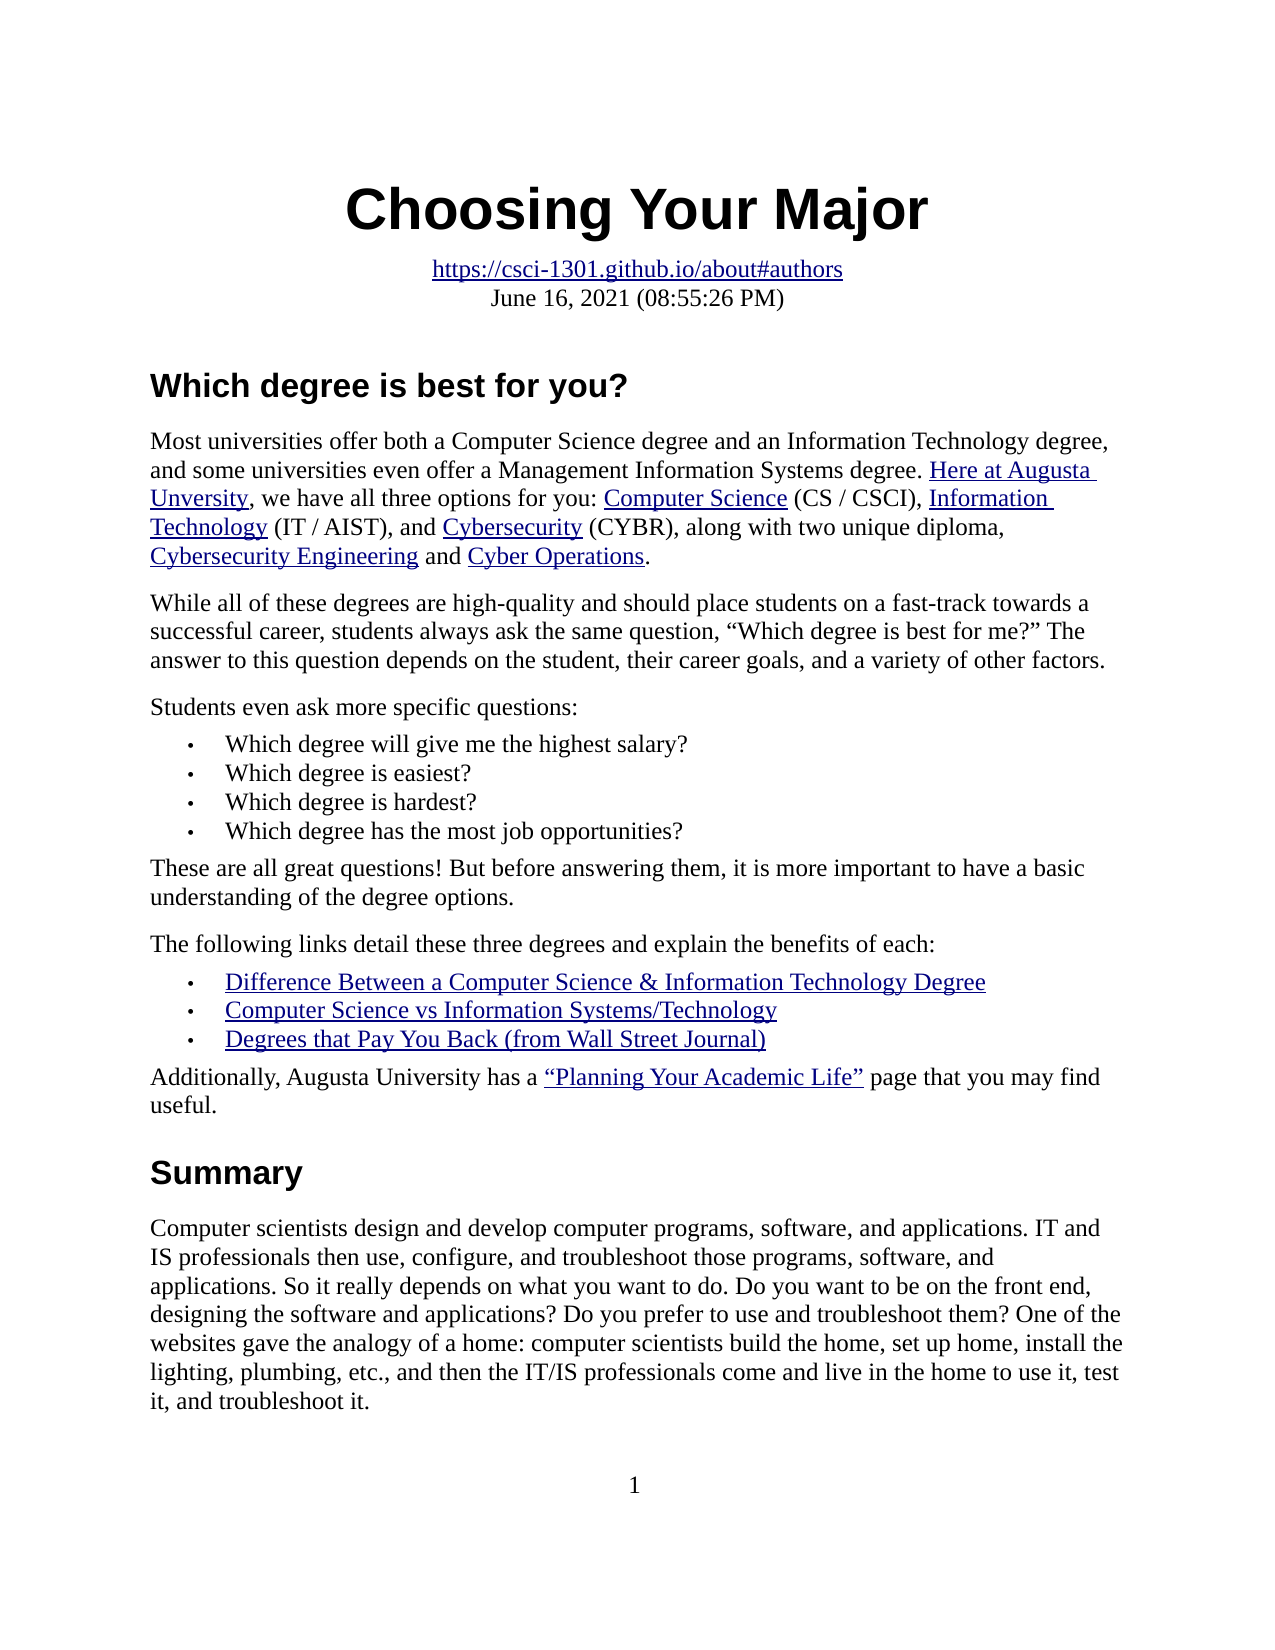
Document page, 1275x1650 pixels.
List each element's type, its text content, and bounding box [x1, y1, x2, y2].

list Computer Science vs Information Systems/Technology [187, 995, 1125, 1024]
subtitle Summary [150, 1153, 1125, 1192]
list Which degree is hardest? [187, 787, 1125, 816]
text The following links detail these three degrees and explain the benefits of each: [150, 929, 1125, 958]
text Students even ask more specific questions: [150, 692, 1125, 721]
title Choosing Your Major [150, 175, 1125, 242]
text Additionally, Augusta University has a “Planning Your Academic Life” page that you may find useful. [150, 1062, 1125, 1119]
text While all of these degrees are high-quality and should place students on a fast-track towards a successful career, students always ask the same question, “Which degree is best for me?” The answer to this question depends on the student, their career goals, and a variety of other factors. [150, 588, 1125, 674]
text These are all great questions! But before answering them, it is more important to have a basic understanding of the degree options. [150, 853, 1125, 911]
list Degrees that Pay You Back (from Wall Street Journal) [187, 1024, 1125, 1053]
text Most universities offer both a Computer Science degree and an Information Technology degree, and some universities even offer a Management Information Systems degree. Here at Augusta Unversity, we have all three options for you: Computer Science (CS / CSCI), Information Technology (IT / AIST), and Cybersecurity (CYBR), along with two unique diploma, Cybersecurity Engineering and Cyber Operations. [150, 426, 1125, 570]
text https://csci-1301.github.io/about#authors [150, 254, 1125, 283]
list Which degree has the most job opportunities? [187, 816, 1125, 844]
text Computer scientists design and develop computer programs, software, and applications. IT and IS professionals then use, configure, and troubleshoot those programs, software, and applications. So it really depends on what you want to do. Do you want to be on the front end, designing the software and applications? Do you prefer to use and troubleshoot them? One of the websites gave the analogy of a home: computer scientists build the home, set up home, install the lighting, plumbing, etc., and then the IT/IS professionals come and live in the home to use it, test it, and troubleshoot it. [150, 1213, 1125, 1414]
list Which degree is easiest? [187, 758, 1125, 787]
text June 16, 2021 (08:55:26 PM) [150, 283, 1125, 312]
list Which degree will give me the highest salary? [187, 729, 1125, 758]
list Difference Between a Computer Science & Information Technology Degree [187, 967, 1125, 995]
subtitle Which degree is best for you? [150, 366, 1125, 404]
